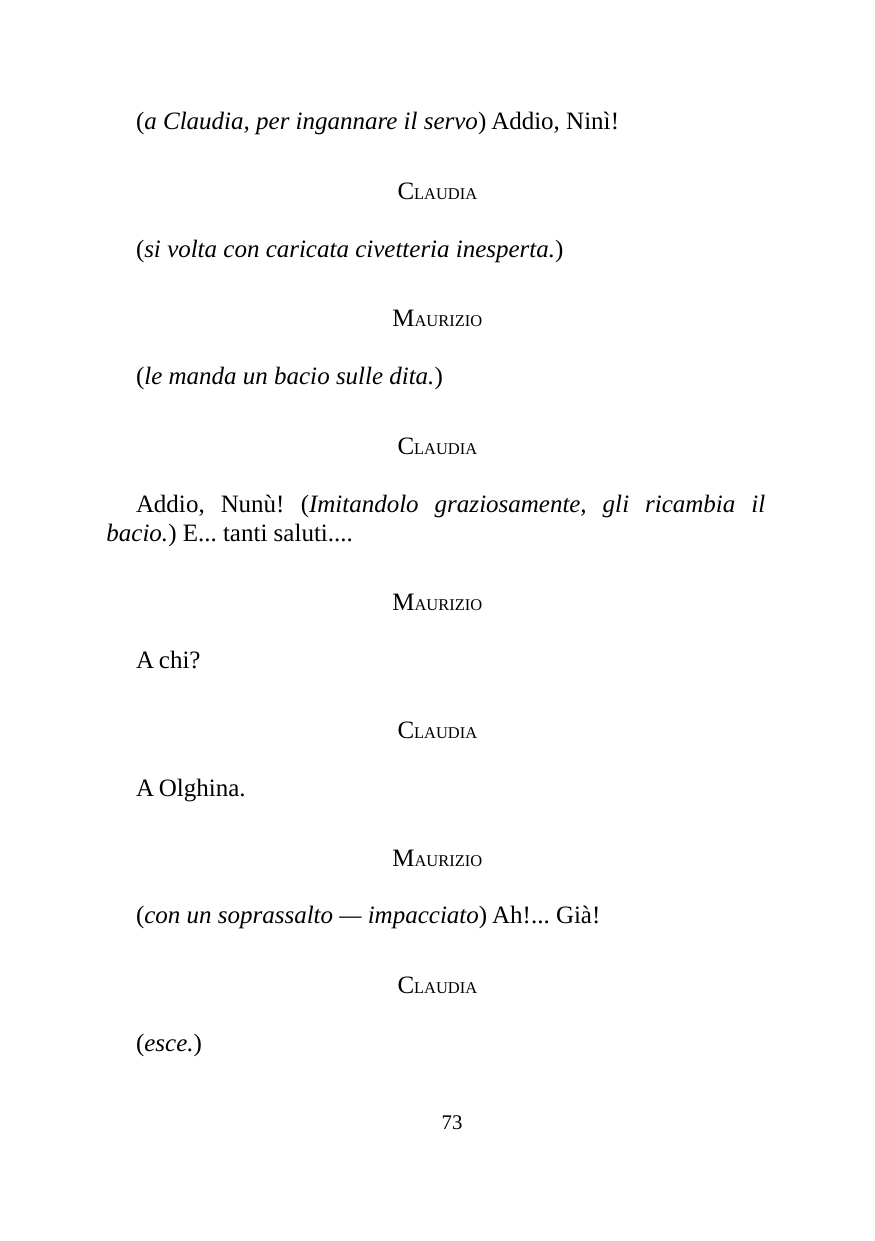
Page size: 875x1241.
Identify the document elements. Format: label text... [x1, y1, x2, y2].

text A chi? [106, 645, 768, 674]
text (con un soprassalto — impacciato) Ah!... Già! [106, 901, 768, 929]
text (le manda un bacio sulle dita.) [106, 361, 768, 390]
text Claudia [106, 970, 768, 999]
text Claudia [106, 431, 768, 460]
text Maurizio [106, 587, 768, 616]
text (a Claudia, per ingannare il servo) Addio, Ninì! [106, 106, 768, 135]
text A Olghina. [106, 773, 768, 802]
text Claudia [106, 176, 768, 205]
text Addio, Nunù! (Imitandolo graziosamente, gli ricambia il bacio.) E... tanti saluti.... [106, 489, 768, 547]
text Maurizio [106, 843, 768, 871]
text (si volta con caricata civetteria inesperta.) [106, 234, 768, 263]
text Claudia [106, 715, 768, 744]
text Maurizio [106, 303, 768, 332]
text (esce.) [106, 1028, 768, 1057]
